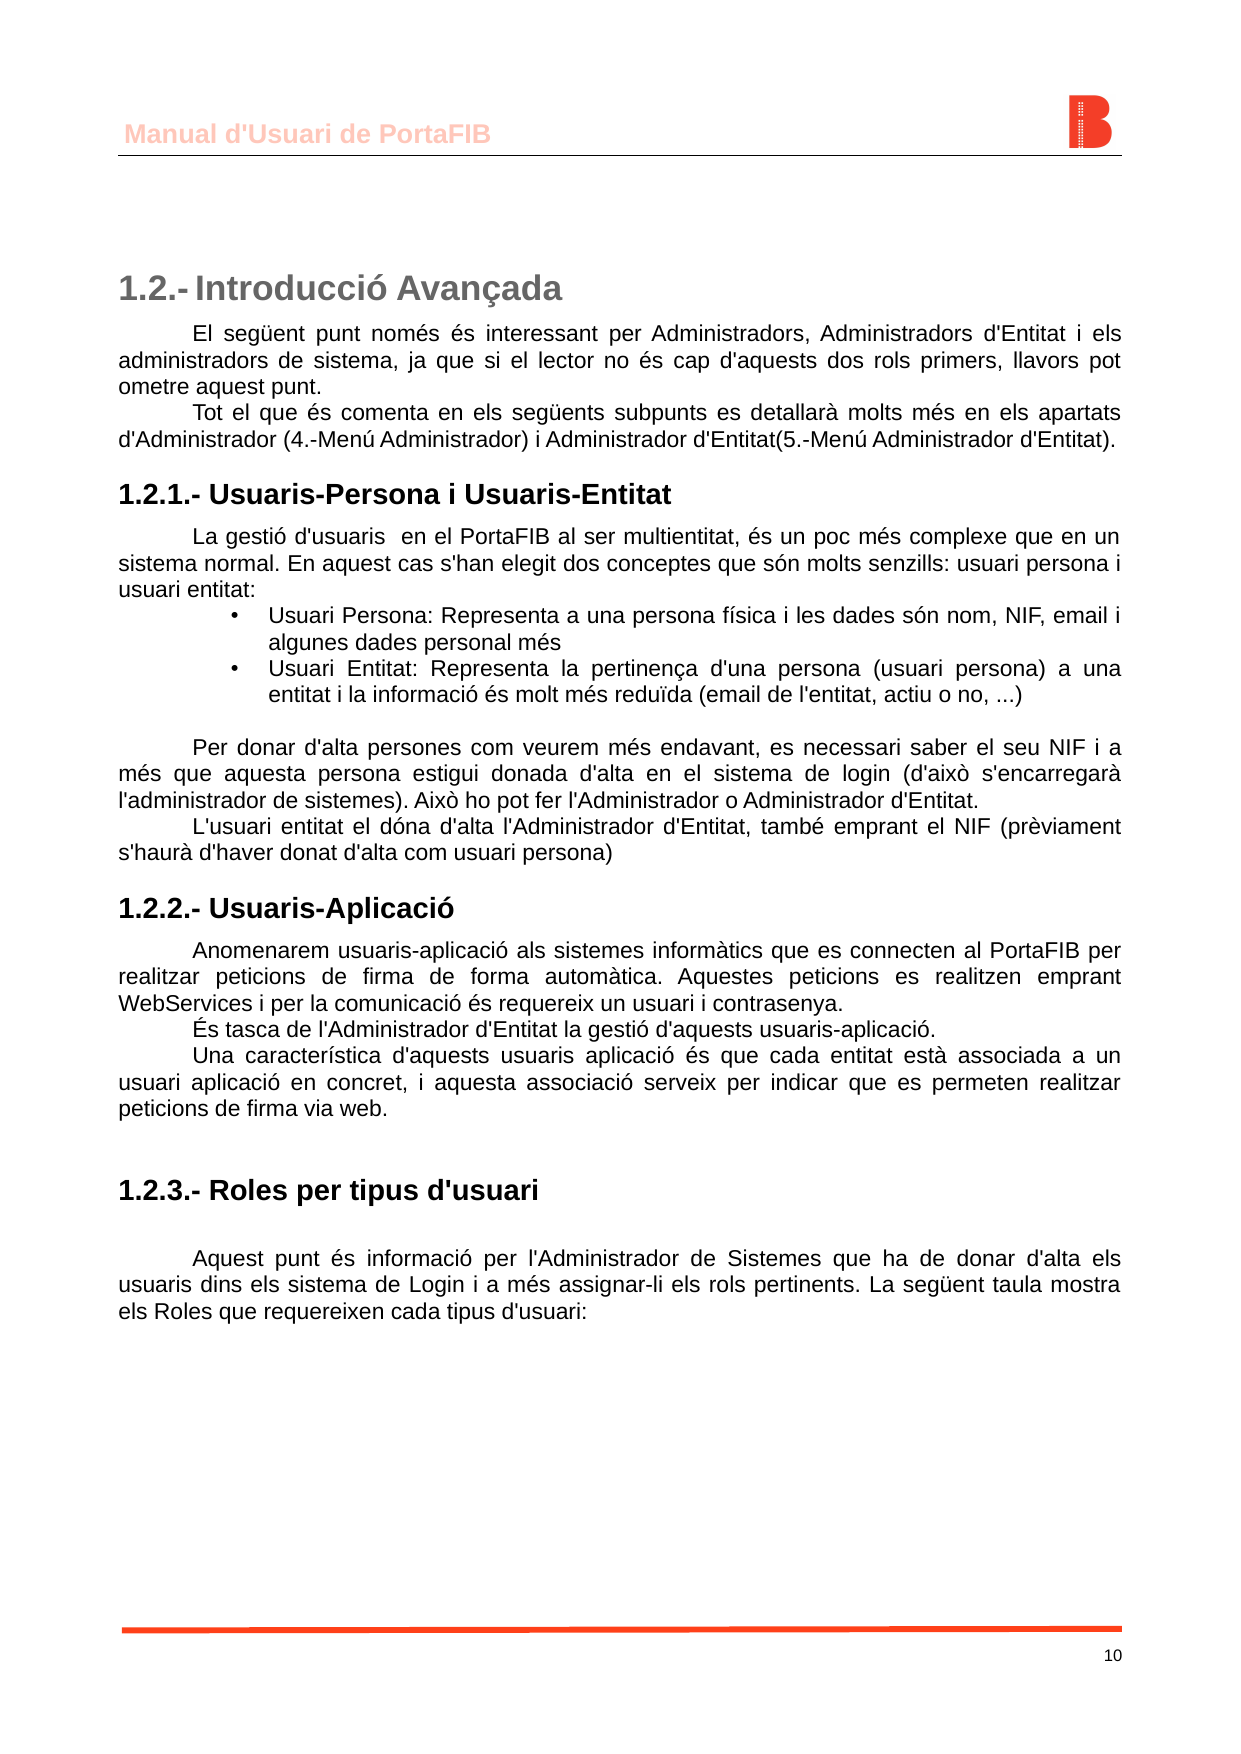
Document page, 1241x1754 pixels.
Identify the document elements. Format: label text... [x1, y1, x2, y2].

subtitle Introducció Avançada [118, 267, 1122, 308]
subtitle Usuaris-Aplicació [118, 891, 1122, 924]
subtitle Roles per tipus d'usuari [118, 1173, 1122, 1206]
list Usuari Entitat: Representa la pertinença d'una persona (usuari persona) a una entitat i la informació és molt més reduïda (email de l'entitat, actiu o no, ...) [231, 655, 1122, 708]
text L'usuari entitat el dóna d'alta l'Administrador d'Entitat, també emprant el NIF (prèviament s'haurà d'haver donat d'alta com usuari persona) [118, 813, 1122, 866]
text Anomenarem usuaris-aplicació als sistemes informàtics que es connecten al PortaFIB per realitzar peticions de firma de forma automàtica. Aquestes peticions es realitzen emprant WebServices i per la comunicació és requereix un usuari i contrasenya. [118, 937, 1122, 1016]
text Una característica d'aquests usuaris aplicació és que cada entitat està associada a un usuari aplicació en concret, i aquesta associació serveix per indicar que es permeten realitzar peticions de firma via web. [118, 1042, 1122, 1121]
text El següent punt només és interessant per Administradors, Administradors d'Entitat i els administradors de sistema, ja que si el lector no és cap d'aquests dos rols primers, llavors pot ometre aquest punt. [118, 320, 1122, 399]
text Per donar d'alta persones com veurem més endavant, es necessari saber el seu NIF i a més que aquesta persona estigui donada d'alta en el sistema de login (d'això s'encarregarà l'administrador de sistemes). Això ho pot fer l'Administrador o Administrador d'Entitat. [118, 734, 1122, 813]
text Tot el que és comenta en els següents subpunts es detallarà molts més en els apartats d'Administrador (4.-Menú Administrador) i Administrador d'Entitat(5.-Menú Administrador d'Entitat). [118, 399, 1122, 452]
text És tasca de l'Administrador d'Entitat la gestió d'aquests usuaris-aplicació. [118, 1016, 1122, 1042]
picture [1063, 94, 1117, 150]
text La gestió d'usuaris en el PortaFIB al ser multientitat, és un poc més complexe que en un sistema normal. En aquest cas s'han elegit dos conceptes que són molts senzills: usuari persona i usuari entitat: [118, 523, 1122, 602]
list Usuari Persona: Representa a una persona física i les dades són nom, NIF, email i algunes dades personal més [231, 602, 1122, 655]
subtitle Usuaris-Persona i Usuaris-Entitat [118, 477, 1122, 511]
text Aquest punt és informació per l'Administrador de Sistemes que ha de donar d'alta els usuaris dins els sistema de Login i a més assignar-li els rols pertinents. La següent taula mostra els Roles que requereixen cada tipus d'usuari: [118, 1245, 1122, 1324]
